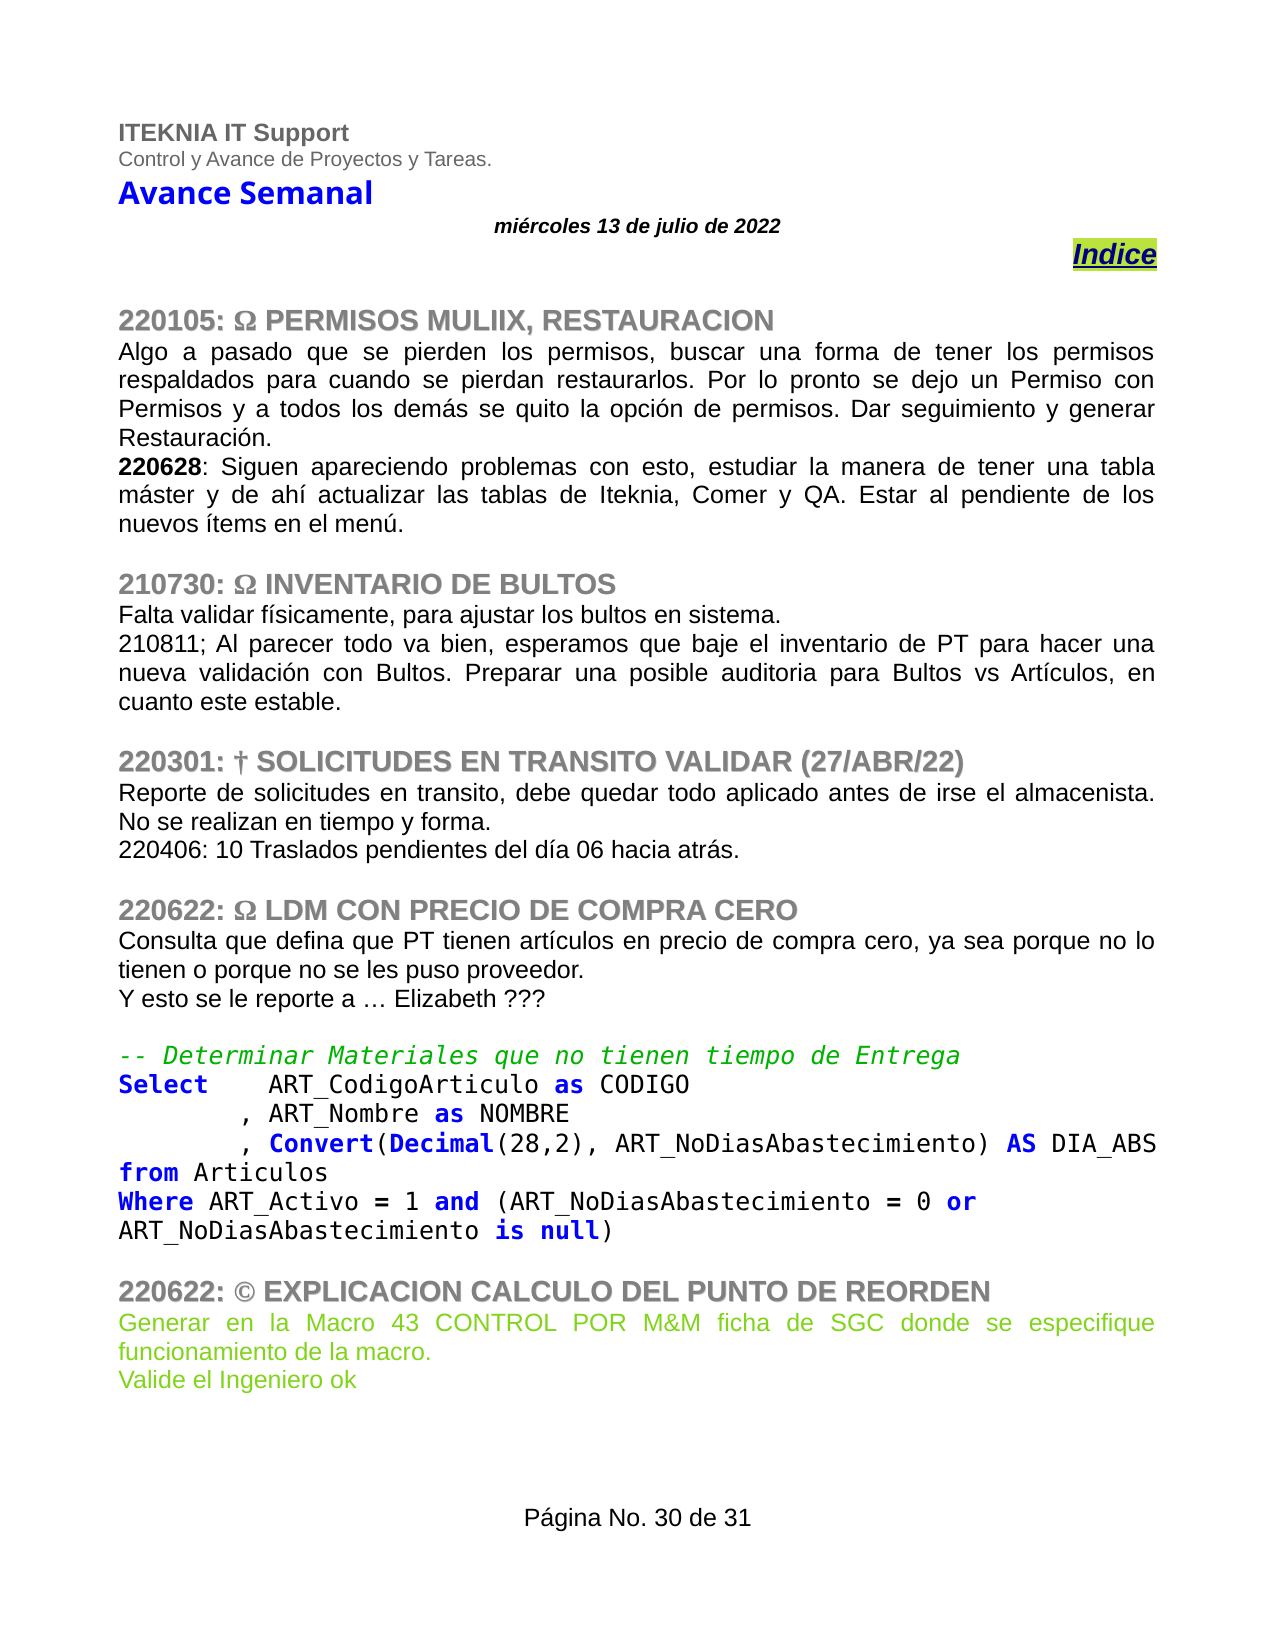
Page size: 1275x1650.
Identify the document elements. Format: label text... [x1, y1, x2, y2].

subtitle 220622: © EXPLICACION CALCULO DEL PUNTO DE REORDEN [118, 1274, 1157, 1308]
text Y esto se le reporte a … Elizabeth ??? [118, 984, 1157, 1013]
text from Articulos [118, 1158, 1157, 1187]
text Falta validar físicamente, para ajustar los bultos en sistema. [118, 600, 1157, 629]
text Where ART_Activo = 1 and (ART_NoDiasAbastecimiento = 0 or ART_NoDiasAbastecimiento is null) [118, 1187, 1157, 1246]
subtitle 220301: † SOLICITUDES EN TRANSITO validar (27/abr/22) [118, 744, 1157, 778]
text Valide el Ingeniero ok [118, 1365, 1157, 1394]
text Reporte de solicitudes en transito, debe quedar todo aplicado antes de irse el almacenista. No se realizan en tiempo y forma. [118, 778, 1157, 835]
text , ART_Nombre as NOMBRE [118, 1100, 1157, 1129]
subtitle 210730: Ω INVENTARIO DE BULTOS [118, 567, 1157, 600]
text , Convert(Decimal(28,2), ART_NoDiasAbastecimiento) AS DIA_ABS [118, 1129, 1157, 1158]
text 210811; Al parecer todo va bien, esperamos que baje el inventario de PT para hacer una nueva validación con Bultos. Preparar una posible auditoria para Bultos vs Artículos, en cuanto este estable. [118, 629, 1157, 715]
subtitle 220622: Ω LDM CON PRECIO DE COMPRA CERO [118, 893, 1157, 926]
subtitle 220105: Ω PERMISOS MULIIX, RESTAURACION [118, 303, 1157, 337]
text 220406: 10 Traslados pendientes del día 06 hacia atrás. [118, 835, 1157, 864]
text -- Determinar Materiales que no tienen tiempo de Entrega [118, 1041, 1157, 1071]
text Generar en la Macro 43 CONTROL POR M&M ficha de SGC donde se especifique funcionamiento de la macro. [118, 1308, 1157, 1365]
text 220628: Siguen apareciendo problemas con esto, estudiar la manera de tener una tabla máster y de ahí actualizar las tablas de Iteknia, Comer y QA. Estar al pendiente de los nuevos ítems en el menú. [118, 452, 1157, 538]
text Select ART_CodigoArticulo as CODIGO [118, 1071, 1157, 1100]
text Consulta que defina que PT tienen artículos en precio de compra cero, ya sea porque no lo tienen o porque no se les puso proveedor. [118, 926, 1157, 984]
text Algo a pasado que se pierden los permisos, buscar una forma de tener los permisos respaldados para cuando se pierdan restaurarlos. Por lo pronto se dejo un Permiso con Permisos y a todos los demás se quito la opción de permisos. Dar seguimiento y generar Restauración. [118, 337, 1157, 452]
